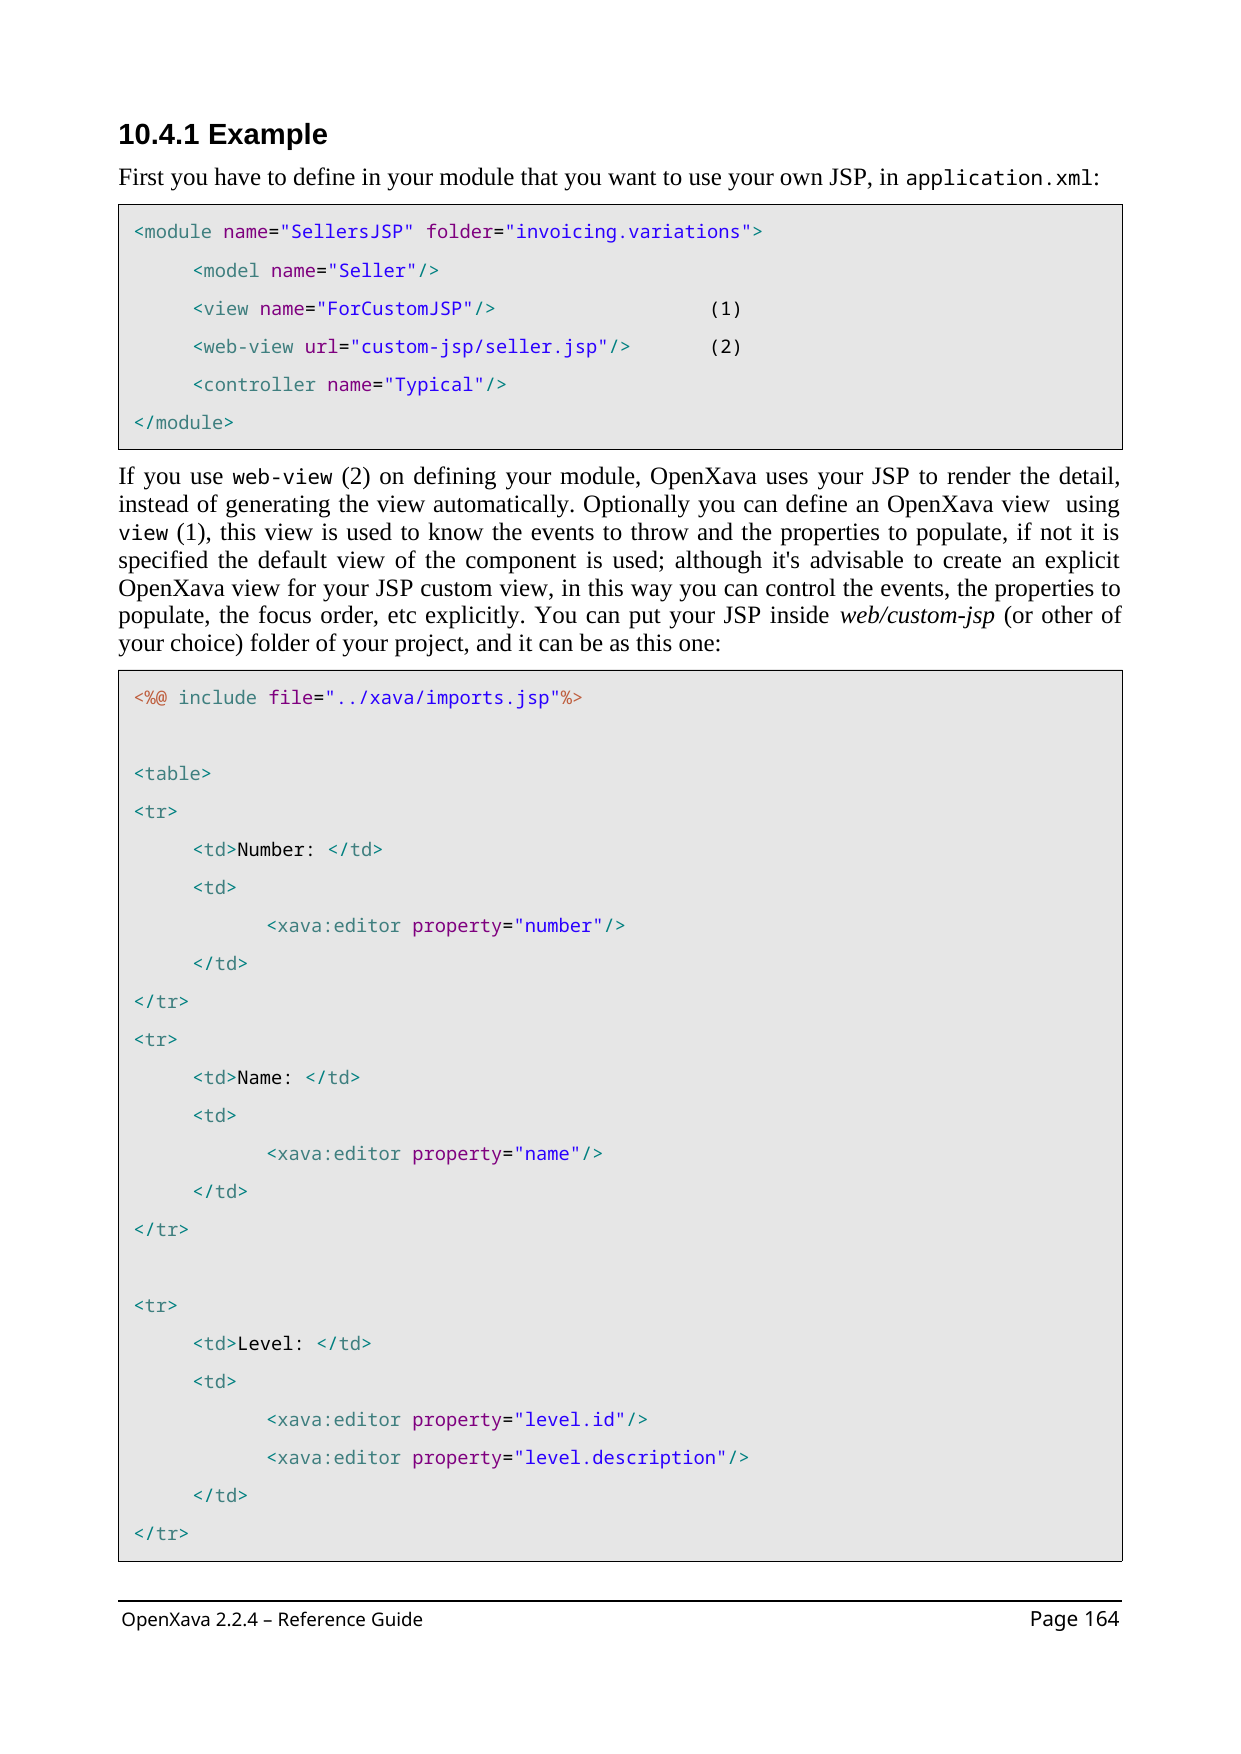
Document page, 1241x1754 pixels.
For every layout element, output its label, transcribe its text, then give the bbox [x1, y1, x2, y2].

text <xava:editor property="number"/> [119, 898, 1122, 936]
text <model name="Seller"/> [119, 242, 1122, 280]
text <xava:editor property="level.description"/> [119, 1430, 1122, 1468]
text <view name="ForCustomJSP"/> (1) [119, 280, 1122, 318]
text <tr> [119, 1278, 1122, 1316]
text </tr> [119, 1506, 1122, 1561]
text <table> [119, 746, 1122, 783]
text First you have to define in your module that you want to use your own JSP, in application.xml: [118, 163, 1122, 192]
text <tr> [119, 1012, 1122, 1050]
text </td> [119, 936, 1122, 974]
text <td>Name: </td> [119, 1050, 1122, 1088]
text <web-view url="custom-jsp/seller.jsp"/> (2) [119, 318, 1122, 356]
text <tr> [119, 783, 1122, 822]
text <module name="SellersJSP" folder="invoicing.variations"> [119, 205, 1122, 242]
text If you use web-view (2) on defining your module, OpenXava uses your JSP to render the detail, instead of generating the view automatically. Optionally you can define an OpenXava view using view (1), this view is used to know the events to throw and the properties to populate, if not it is specified the default view of the component is used; although it's advisable to create an explicit OpenXava view for your JSP custom view, in this way you can control the events, the properties to populate, the focus order, etc explicitly. You can put your JSP inside web/custom-jsp (or other of your choice) folder of your project, and it can be as this one: [118, 462, 1122, 657]
text <xava:editor property="name"/> [119, 1126, 1122, 1164]
text </tr> [119, 1202, 1122, 1240]
text <td>Level: </td> [119, 1316, 1122, 1354]
text </module> [119, 394, 1122, 449]
text <controller name="Typical"/> [119, 356, 1122, 394]
text <td> [119, 1088, 1122, 1126]
text <td> [119, 859, 1122, 898]
text <%@ include file="../xava/imports.jsp"%> [119, 671, 1122, 707]
text <td>Number: </td> [119, 822, 1122, 859]
subtitle Example [118, 118, 1122, 151]
text </td> [119, 1164, 1122, 1202]
text <xava:editor property="level.id"/> [119, 1392, 1122, 1430]
text </tr> [119, 974, 1122, 1012]
text <td> [119, 1354, 1122, 1392]
text </td> [119, 1468, 1122, 1506]
